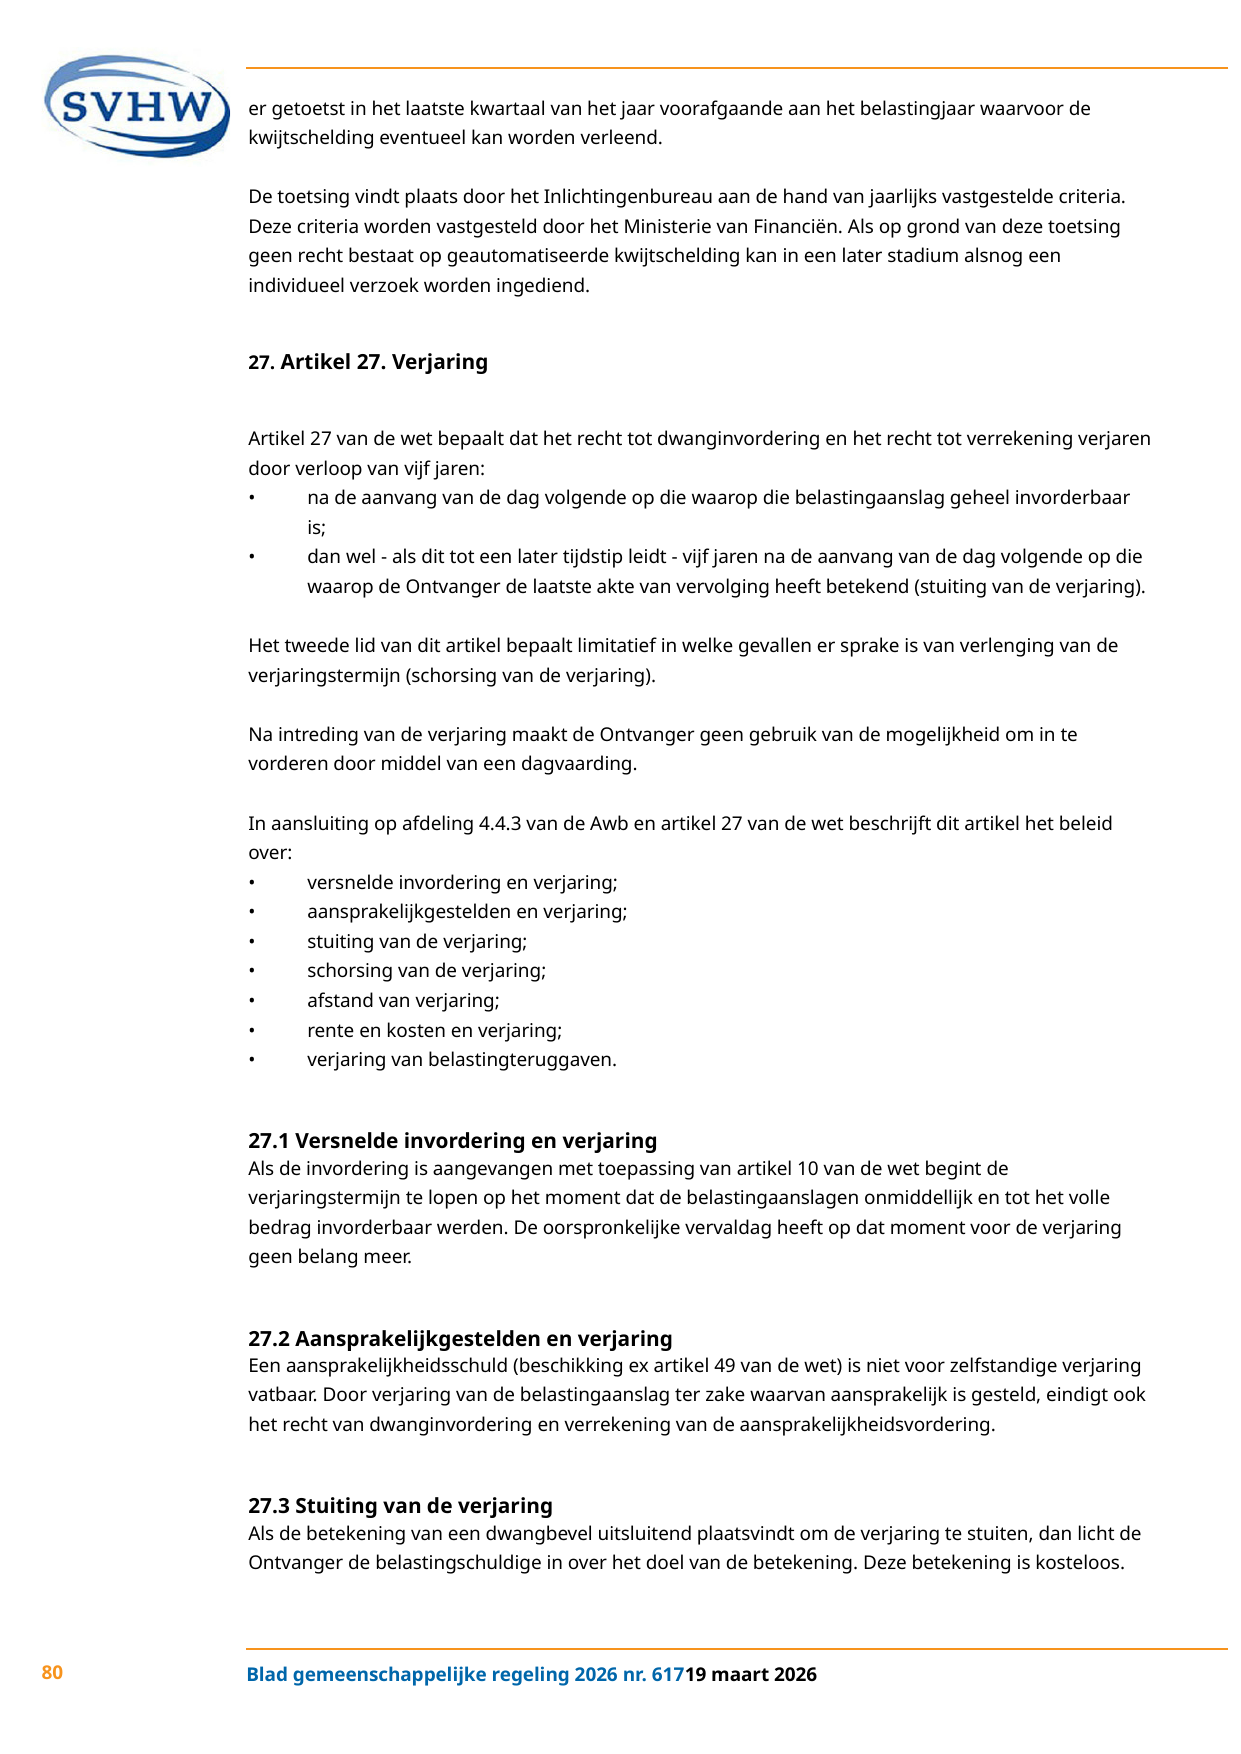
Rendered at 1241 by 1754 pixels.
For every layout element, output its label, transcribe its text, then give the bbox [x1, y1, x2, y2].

text In aansluiting op afdeling 4.4.3 van de Awb en artikel 27 van de wet beschrijft dit artikel het beleid over: [248, 810, 1152, 865]
text Als de betekening van een dwangbevel uitsluitend plaatsvindt om de verjaring te stuiten, dan licht de Ontvanger de belastingschuldige in over het doel van de betekening. Deze betekening is kosteloos. [248, 1520, 1152, 1575]
text Als de invordering is aangevangen met toepassing van artikel 10 van de wet begint de verjaringstermijn te lopen op het moment dat de belastingaanslagen onmiddellijk en tot het volle bedrag invorderbaar werden. De oorspronkelijke vervaldag heeft op dat moment voor de verjaring geen belang meer. [248, 1155, 1152, 1269]
text Artikel 27 van de wet bepaalt dat het recht tot dwanginvordering en het recht tot verrekening verjaren door verloop van vijf jaren: [248, 425, 1152, 481]
list versnelde invordering en verjaring; [248, 869, 1152, 895]
text Na intreding van de verjaring maakt de Ontvanger geen gebruik van de mogelijkheid om in te vorderen door middel van een dagvaarding. [248, 721, 1152, 776]
text 27.3 Stuiting van de verjaring [248, 1491, 1152, 1520]
text 27.1 Versnelde invordering en verjaring [248, 1126, 1152, 1155]
list dan wel - als dit tot een later tijdstip leidt - vijf jaren na de aanvang van de dag volgende op die waarop de Ontvanger de laatste akte van vervolging heeft betekend (stuiting van de verjaring). [248, 543, 1152, 599]
text Het tweede lid van dit artikel bepaalt limitatief in welke gevallen er sprake is van verlenging van de verjaringstermijn (schorsing van de verjaring). [248, 632, 1152, 688]
text Een aansprakelijkheidsschuld (beschikking ex artikel 49 van de wet) is niet voor zelfstandige verjaring vatbaar. Door verjaring van de belastingaanslag ter zake waarvan aansprakelijk is gesteld, eindigt ook het recht van dwanginvordering en verrekening van de aansprakelijkheidsvordering. [248, 1352, 1152, 1437]
list afstand van verjaring; [248, 987, 1152, 1013]
list verjaring van belastingteruggaven. [248, 1046, 1152, 1072]
list rente en kosten en verjaring; [248, 1017, 1152, 1043]
list stuiting van de verjaring; [248, 928, 1152, 954]
text De toetsing vindt plaats door het Inlichtingenbureau aan de hand van jaarlijks vastgestelde criteria. Deze criteria worden vastgesteld door het Ministerie van Financiën. Als op grond van deze toetsing geen recht bestaat op geautomatiseerde kwijtschelding kan in een later stadium alsnog een individueel verzoek worden ingediend. [248, 183, 1152, 298]
picture [41, 47, 231, 172]
list aansprakelijkgestelden en verjaring; [248, 898, 1152, 924]
list schorsing van de verjaring; [248, 958, 1152, 983]
text er getoetst in het laatste kwartaal van het jaar voorafgaande aan het belastingjaar waarvoor de kwijtschelding eventueel kan worden verleend. [248, 95, 1152, 150]
text 27.2 Aansprakelijkgestelden en verjaring [248, 1324, 1152, 1352]
list na de aanvang van de dag volgende op die waarop die belastingaanslag geheel invorderbaar is; [248, 484, 1152, 540]
text 27. Artikel 27. Verjaring [248, 347, 1152, 376]
